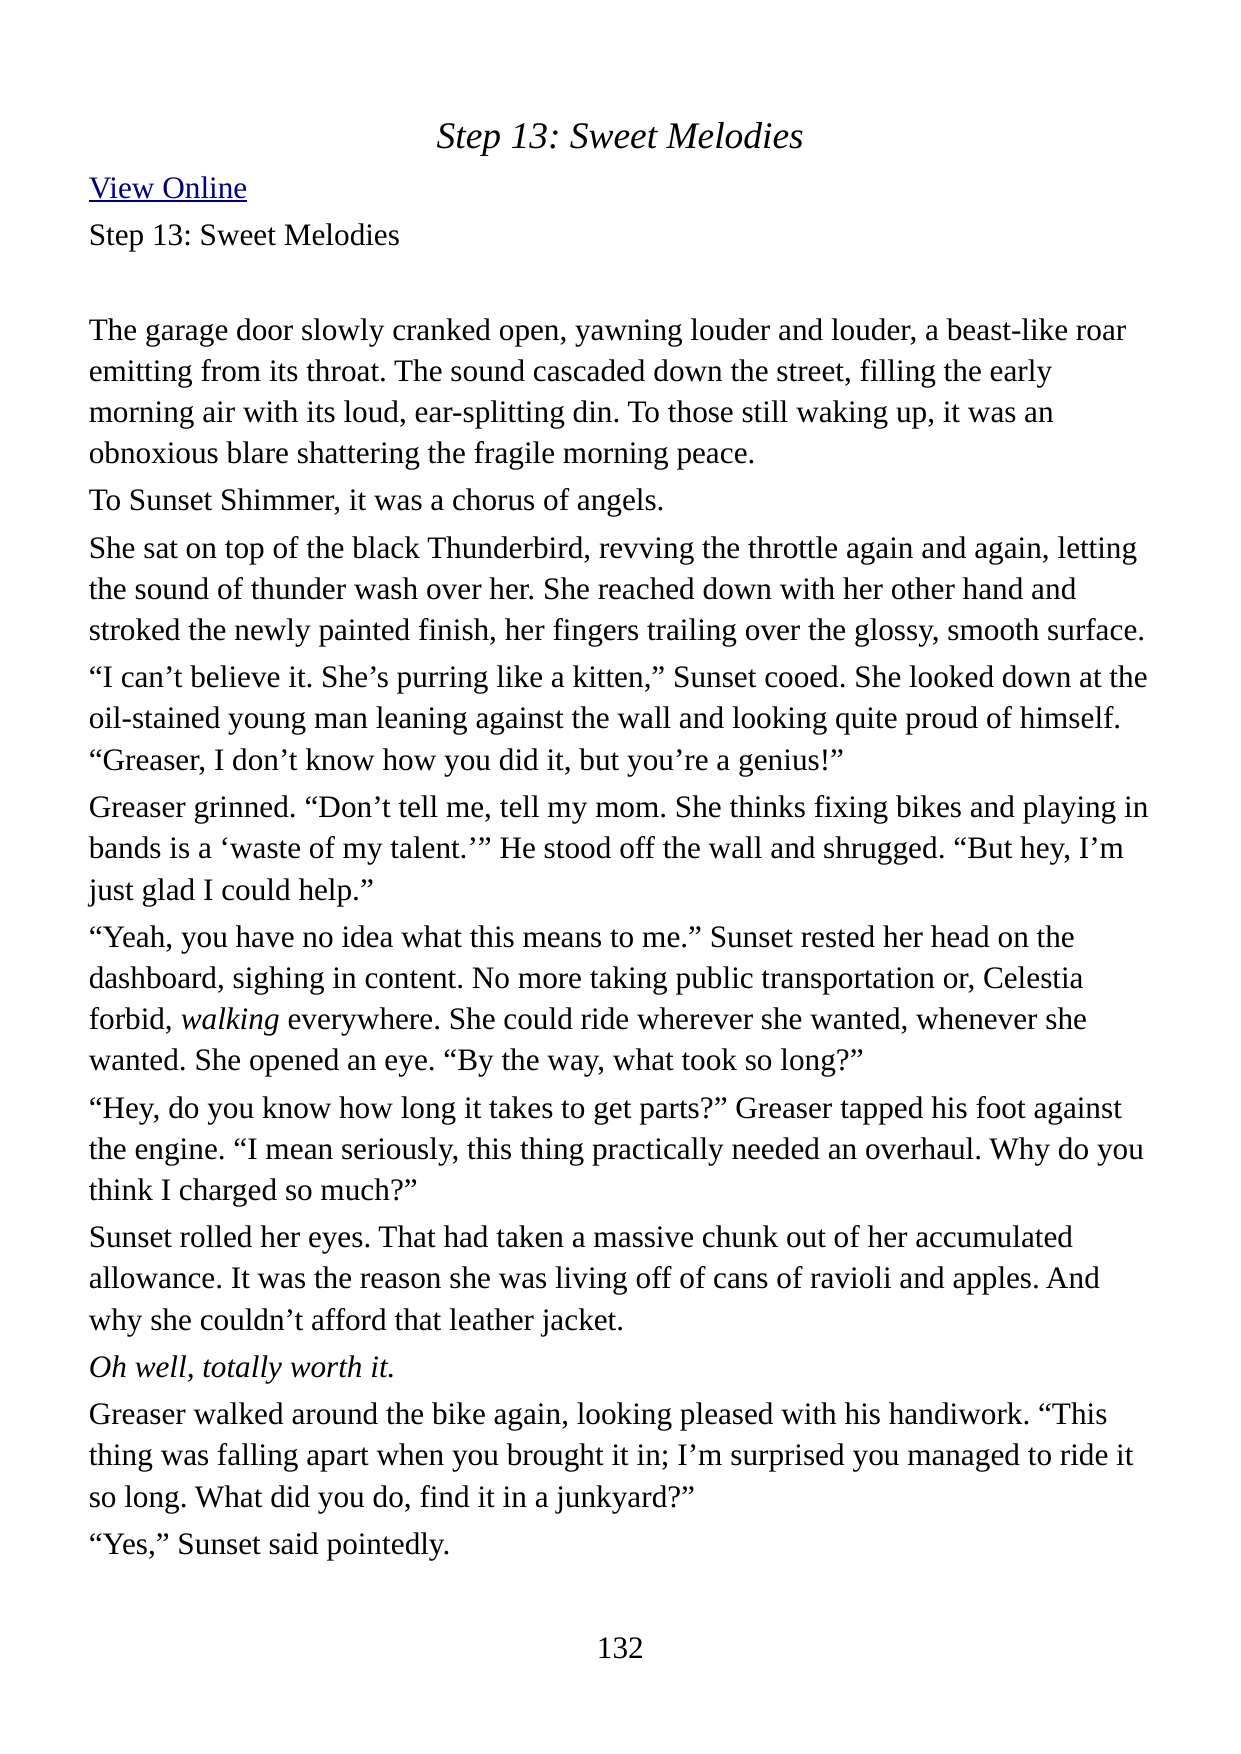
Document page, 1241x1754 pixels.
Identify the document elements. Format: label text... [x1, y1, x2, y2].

text “I can’t believe it. She’s purring like a kitten,” Sunset cooed. She looked down at the oil-stained young man leaning against the wall and looking quite proud of himself. “Greaser, I don’t know how you did it, but you’re a genius!” [88, 658, 1152, 777]
text The garage door slowly cranked open, yawning louder and louder, a beast-like roar emitting from its throat. The sound cascaded down the street, filling the early morning air with its loud, ear-splitting din. To those still waking up, it was an obnoxious blare shattering the fragile morning peace. [88, 311, 1152, 470]
subtitle Step 13: Sweet Melodies [88, 113, 1152, 157]
text She sat on top of the black Thunderbird, revving the throttle again and again, letting the sound of thunder wash over her. She reached down with her other hand and stroked the newly painted finish, her fingers trailing over the glossy, smooth surface. [88, 529, 1152, 647]
text Greaser grinned. “Don’t tell me, tell my mom. She thinks fixing bikes and playing in bands is a ‘waste of my talent.’” He stood off the wall and shrugged. “But hey, I’m just glad I could help.” [88, 788, 1152, 907]
text Sunset rolled her eyes. That had taken a massive chunk out of her accumulated allowance. It was the reason she was living off of cans of ravioli and apples. And why she couldn’t afford that leather jacket. [88, 1218, 1152, 1337]
text Greaser walked around the bike again, looking pleased with his handiwork. “This thing was falling apart when you brought it in; I’m surprised you managed to ride it so long. What did you do, find it in a junkyard?” [88, 1395, 1152, 1514]
text Step 13: Sweet Melodies [88, 216, 1152, 252]
text “Hey, do you know how long it takes to get parts?” Greaser tapped his foot against the engine. “I mean seriously, this thing practically needed an overhaul. Why do you think I charged so much?” [88, 1089, 1152, 1207]
text To Sunset Shimmer, it was a chorus of angels. [88, 482, 1152, 518]
text “Yeah, you have no idea what this means to me.” Sunset rested her head on the dashboard, sighing in content. No more taking public transportation or, Celestia forbid, walking everywhere. She could ride wherever she wanted, whenever she wanted. She opened an eye. “By the way, what took so long?” [88, 918, 1152, 1078]
text View Online [88, 169, 1152, 205]
text “Yes,” Sunset said pointedly. [88, 1525, 1152, 1561]
text Oh well, totally worth it. [88, 1348, 1152, 1384]
